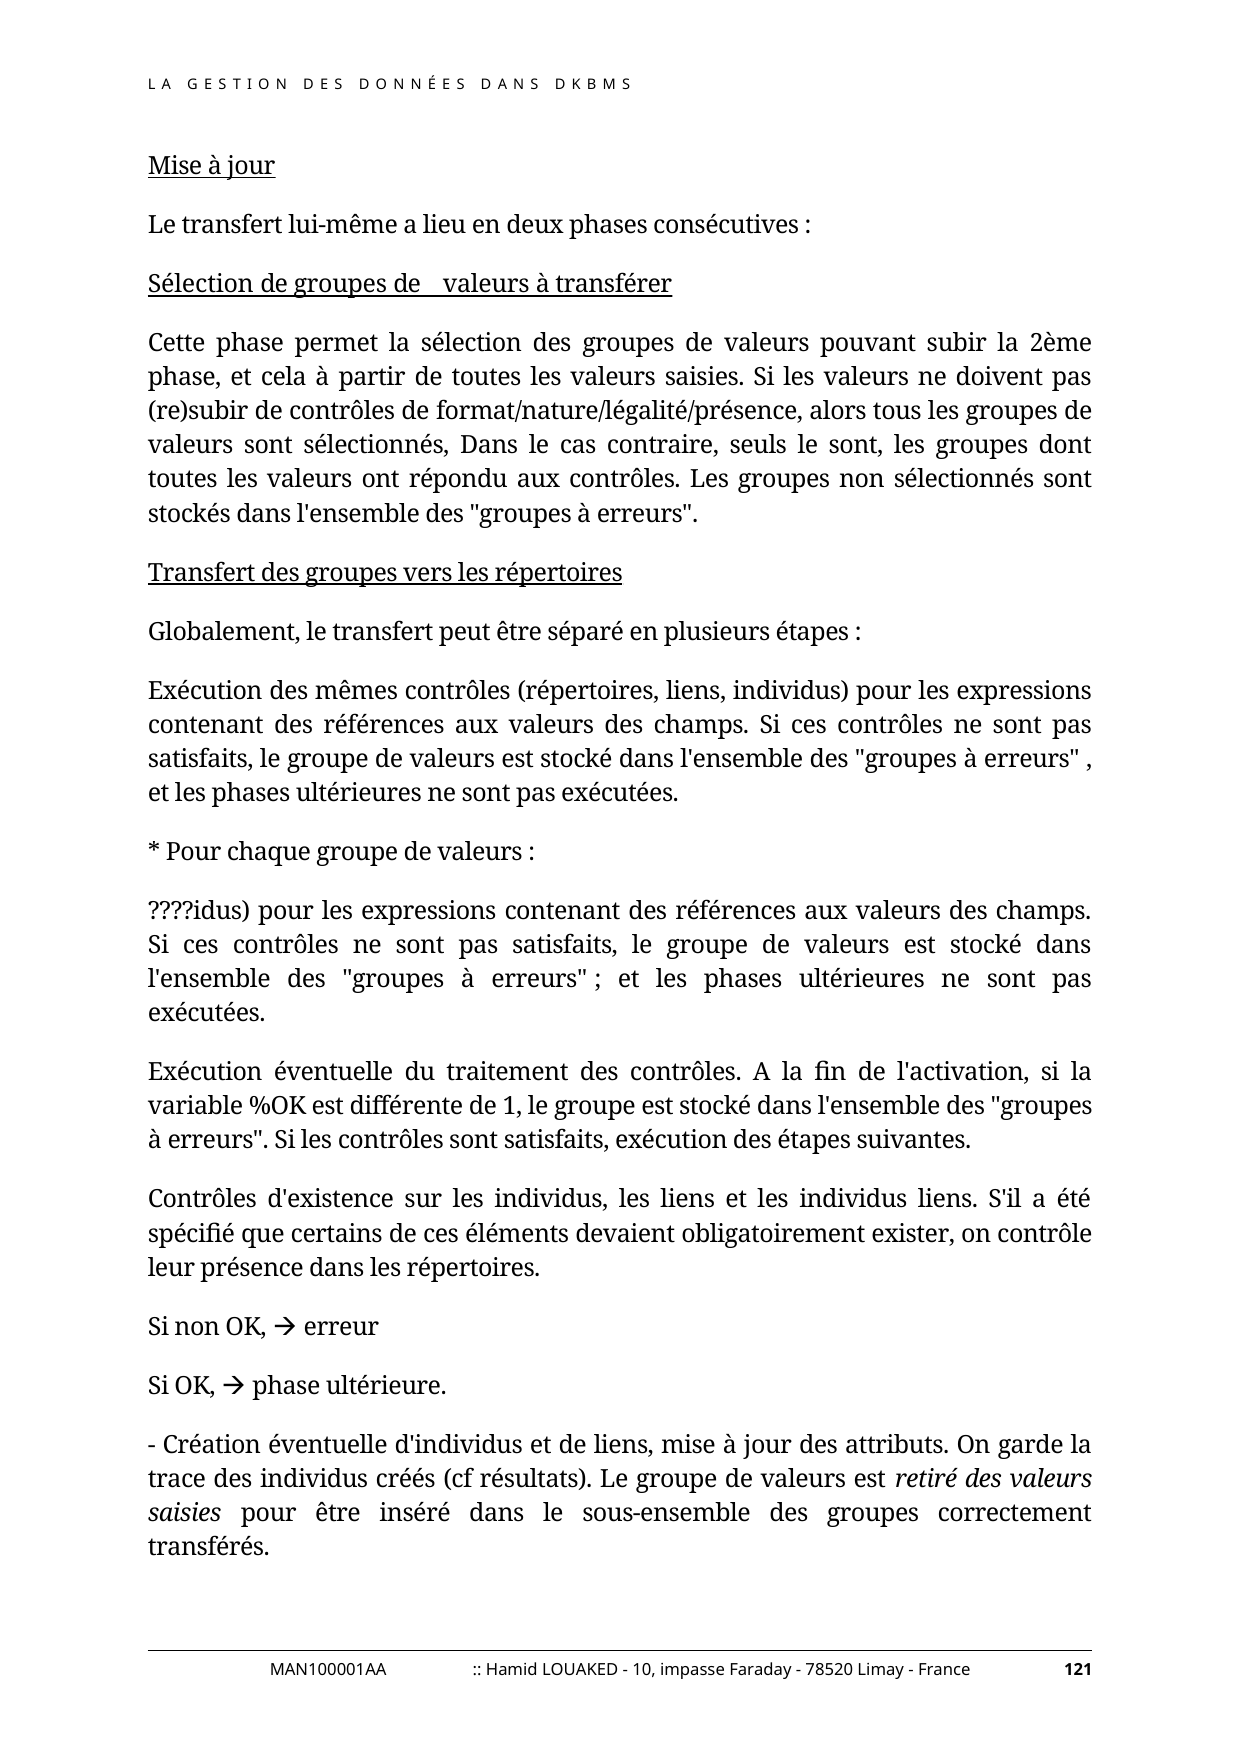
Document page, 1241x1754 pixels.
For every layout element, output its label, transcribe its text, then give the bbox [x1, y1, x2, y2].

text Exécution éventuelle du traitement des contrôles. A la fin de l'activation, si la variable %OK est différente de 1, le groupe est stocké dans l'ensemble des "groupes à erreurs". Si les contrôles sont satisfaits, exécution des étapes suivantes. [148, 1054, 1092, 1156]
text Exécution des mêmes contrôles (répertoires, liens, individus) pour les expressions contenant des références aux valeurs des champs. Si ces contrôles ne sont pas satisfaits, le groupe de valeurs est stocké dans l'ensemble des "groupes à erreurs" , et les phases ultérieures ne sont pas exécutées. [148, 672, 1092, 809]
text Globalement, le transfert peut être séparé en plusieurs étapes : [148, 613, 1092, 647]
text Mise à jour [148, 148, 1092, 182]
text Le transfert lui-même a lieu en deux phases consécutives : [148, 207, 1092, 241]
text Sélection de groupes de valeurs à transférer [148, 266, 1092, 300]
text Contrôles d'existence sur les individus, les liens et les individus liens. S'il a été spécifié que certains de ces éléments devaient obligatoirement exister, on contrôle leur présence dans les répertoires. [148, 1181, 1092, 1283]
text Si non OK,  erreur [148, 1308, 1092, 1342]
text Cette phase permet la sélection des groupes de valeurs pouvant subir la 2ème phase, et cela à partir de toutes les valeurs saisies. Si les valeurs ne doivent pas (re)subir de contrôles de format/nature/légalité/présence, alors tous les groupes de valeurs sont sélectionnés, Dans le cas contraire, seuls le sont, les groupes dont toutes les valeurs ont répondu aux contrôles. Les groupes non sélectionnés sont stockés dans l'ensemble des "groupes à erreurs". [148, 325, 1092, 529]
text Si OK,  phase ultérieure. [148, 1367, 1092, 1401]
text Transfert des groupes vers les répertoires [148, 554, 1092, 588]
text * Pour chaque groupe de valeurs : [148, 834, 1092, 868]
text ????idus) pour les expressions contenant des références aux valeurs des champs. Si ces contrôles ne sont pas satisfaits, le groupe de valeurs est stocké dans l'ensemble des "groupes à erreurs" ; et les phases ultérieures ne sont pas exécutées. [148, 893, 1092, 1029]
text - Création éventuelle d'individus et de liens, mise à jour des attributs. On garde la trace des individus créés (cf résultats). Le groupe de valeurs est retiré des valeurs saisies pour être inséré dans le sous-ensemble des groupes correctement transférés. [148, 1426, 1092, 1563]
